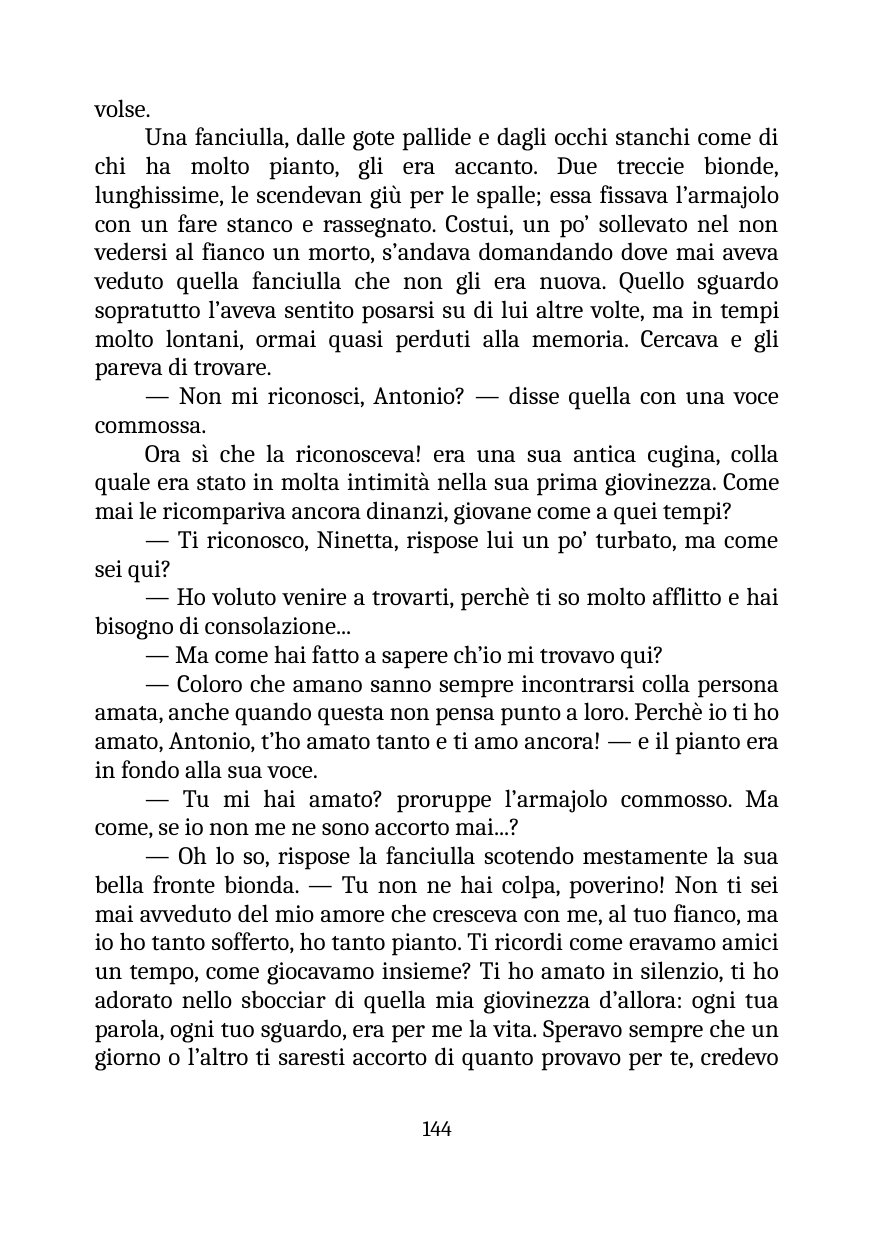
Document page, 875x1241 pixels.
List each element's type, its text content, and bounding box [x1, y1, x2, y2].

text — Oh lo so, rispose la fanciulla scotendo mestamente la sua bella fronte bionda. — Tu non ne hai colpa, poverino! Non ti sei mai avveduto del mio amore che cresceva con me, al tuo fianco, ma io ho tanto sofferto, ho tanto pianto. Ti ricordi come eravamo amici un tempo, come giocavamo insieme? Ti ho amato in silenzio, ti ho adorato nello sbocciar di quella mia giovinezza d’allora: ogni tua parola, ogni tuo sguardo, era per me la vita. Speravo sempre che un giorno o l’altro ti saresti accorto di quanto provavo per te, credevo [94, 842, 779, 1072]
text — Ti riconosco, Ninetta, rispose lui un po’ turbato, ma come sei qui? [94, 526, 779, 583]
text — Coloro che amano sanno sempre incontrarsi colla persona amata, anche quando questa non pensa punto a loro. Perchè io ti ho amato, Antonio, t’ho amato tanto e ti amo ancora! — e il pianto era in fondo alla sua voce. [94, 669, 779, 784]
text Ora sì che la riconosceva! era una sua antica cugina, colla quale era stato in molta intimità nella sua prima giovinezza. Come mai le ricompariva ancora dinanzi, giovane come a quei tempi? [94, 439, 779, 526]
text — Ho voluto venire a trovarti, perchè ti so molto afflitto e hai bisogno di consolazione... [94, 583, 779, 641]
text — Tu mi hai amato? proruppe l’armajolo commosso. Ma come, se io non me ne sono accorto mai...? [94, 784, 779, 842]
text volse. [94, 94, 779, 123]
text — Non mi riconosci, Antonio? — disse quella con una voce commossa. [94, 382, 779, 439]
text Una fanciulla, dalle gote pallide e dagli occhi stanchi come di chi ha molto pianto, gli era accanto. Due treccie bionde, lunghissime, le scendevan giù per le spalle; essa fissava l’armajolo con un fare stanco e rassegnato. Costui, un po’ sollevato nel non vedersi al fianco un morto, s’andava domandando dove mai aveva veduto quella fanciulla che non gli era nuova. Quello sguardo sopratutto l’aveva sentito posarsi su di lui altre volte, ma in tempi molto lontani, ormai quasi perduti alla memoria. Cercava e gli pareva di trovare. [94, 123, 779, 382]
text — Ma come hai fatto a sapere ch’io mi trovavo qui? [94, 641, 779, 669]
